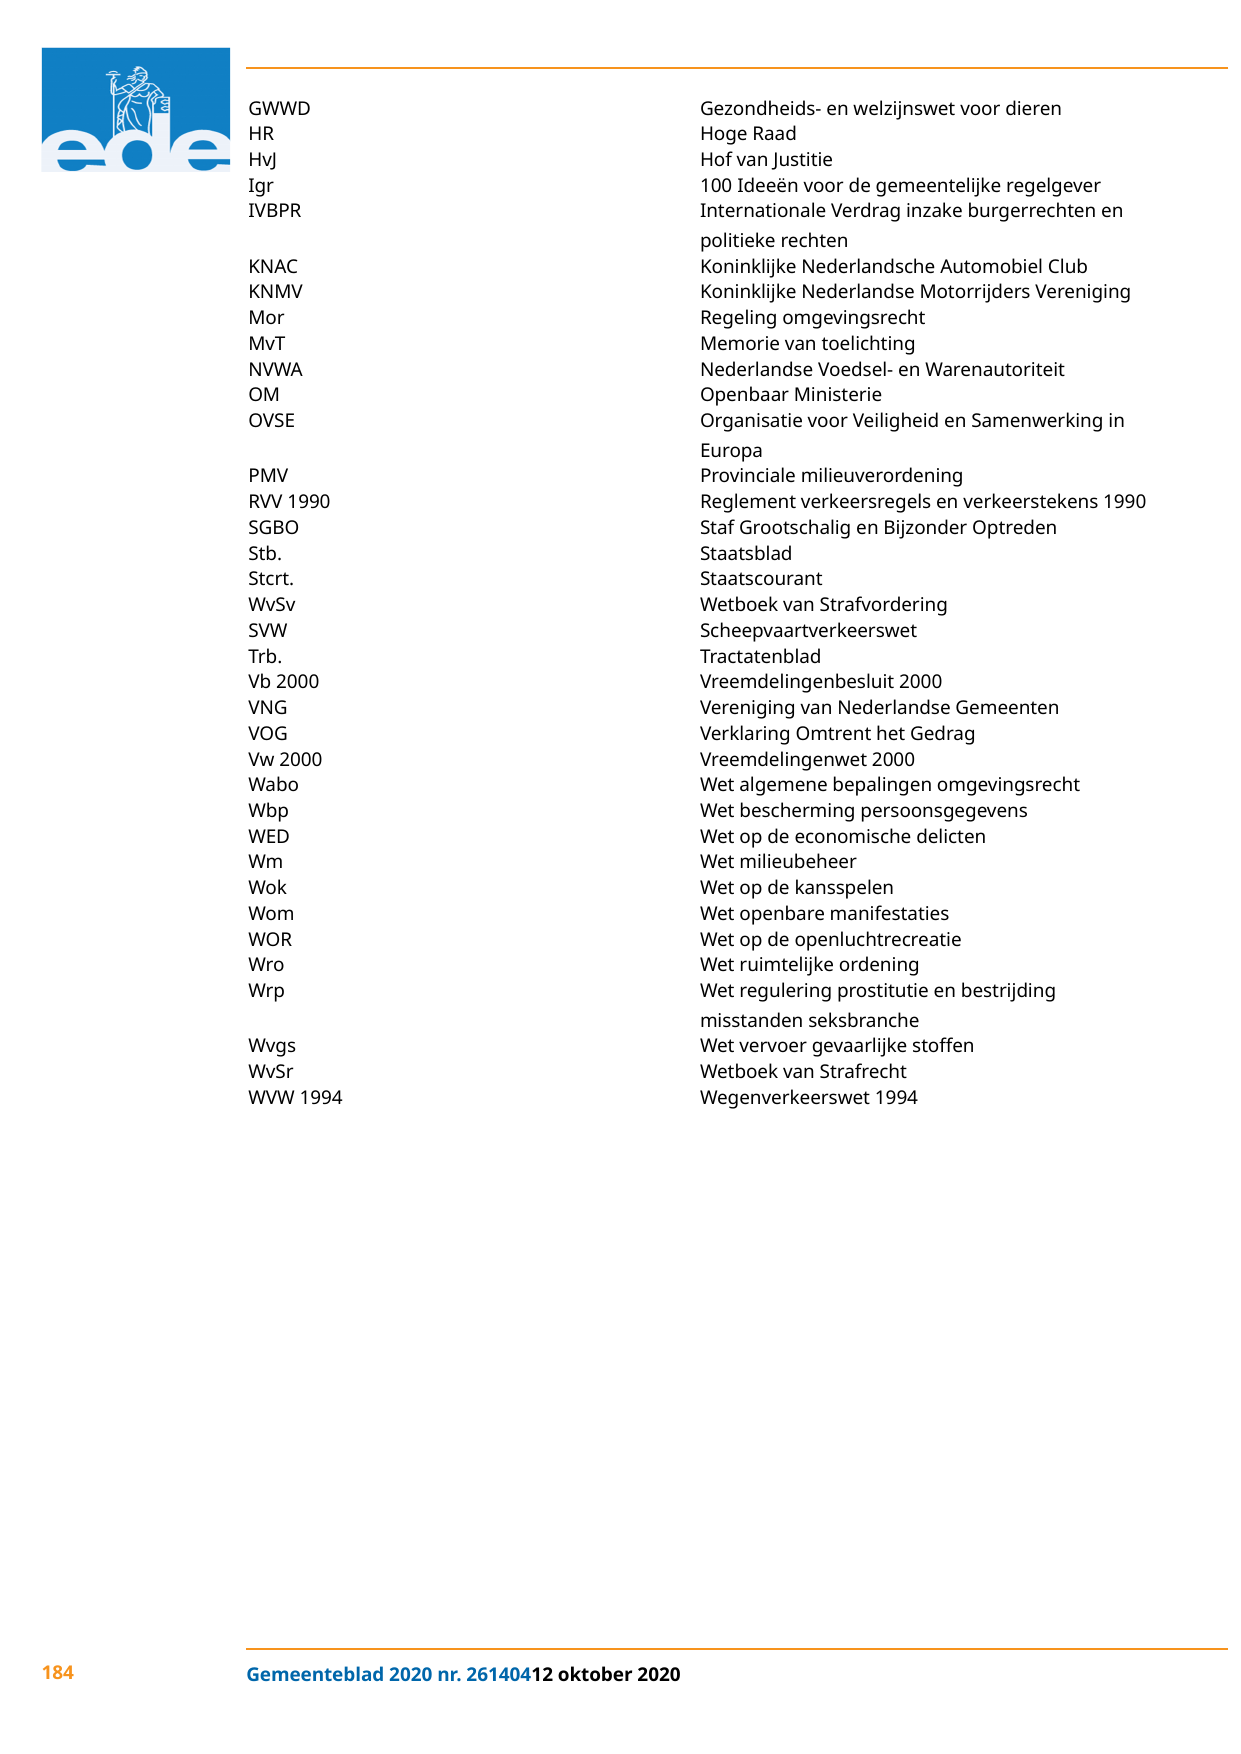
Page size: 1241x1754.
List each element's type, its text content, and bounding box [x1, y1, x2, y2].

table_cell KNAC [248, 253, 700, 279]
table_cell Wet op de openluchtrecreatie [700, 926, 1152, 952]
table_cell PMV [248, 463, 700, 488]
table_cell Staatsblad [700, 540, 1152, 566]
table_cell Wro [248, 952, 700, 977]
table_cell Vb 2000 [248, 669, 700, 694]
table_cell WOR [248, 926, 700, 952]
table_cell Wegenverkeerswet 1994 [700, 1084, 1152, 1110]
table_cell Wet vervoer gevaarlijke stoffen [700, 1033, 1152, 1058]
table_cell Memorie van toelichting [700, 330, 1152, 356]
table_cell Wet op de economische delicten [700, 823, 1152, 849]
table_cell MvT [248, 330, 700, 356]
table_cell Internationale Verdrag inzake burgerrechten en politieke rechten [700, 198, 1152, 253]
table_cell Wet op de kansspelen [700, 874, 1152, 900]
table_cell Wom [248, 900, 700, 926]
table_cell IVBPR [248, 198, 700, 253]
table_cell Reglement verkeersregels en verkeerstekens 1990 [700, 489, 1152, 514]
table_cell Wm [248, 849, 700, 874]
table_cell Regeling omgevingsrecht [700, 305, 1152, 330]
table_cell Koninklijke Nederlandsche Automobiel Club [700, 253, 1152, 279]
table_cell Wet algemene bepalingen omgevingsrecht [700, 771, 1152, 797]
table_cell Vereniging van Nederlandse Gemeenten [700, 694, 1152, 720]
table_cell RVV 1990 [248, 489, 700, 514]
table_cell Vreemdelingenbesluit 2000 [700, 669, 1152, 694]
table_cell VOG [248, 720, 700, 746]
table_cell Openbaar Ministerie [700, 382, 1152, 407]
table_cell Staf Grootschalig en Bijzonder Optreden [700, 514, 1152, 540]
table_cell Koninklijke Nederlandse Motorrijders Vereniging [700, 279, 1152, 304]
table_cell Scheepvaartverkeerswet [700, 617, 1152, 643]
table_cell WvSr [248, 1058, 700, 1084]
table_cell NVWA [248, 356, 700, 382]
table_cell Wet ruimtelijke ordening [700, 952, 1152, 977]
table_cell WvSv [248, 591, 700, 617]
table_cell WVW 1994 [248, 1084, 700, 1110]
table_cell Wok [248, 874, 700, 900]
table_cell Stb. [248, 540, 700, 566]
table_cell Wrp [248, 977, 700, 1033]
table_cell Trb. [248, 643, 700, 668]
table_cell Provinciale milieuverordening [700, 463, 1152, 488]
table_cell SGBO [248, 514, 700, 540]
table_cell Wbp [248, 797, 700, 823]
table_cell Verklaring Omtrent het Gedrag [700, 720, 1152, 746]
table_cell VNG [248, 694, 700, 720]
table_cell Wet bescherming persoonsgegevens [700, 797, 1152, 823]
table_cell Nederlandse Voedsel- en Warenautoriteit [700, 356, 1152, 382]
table_cell Wet milieubeheer [700, 849, 1152, 874]
table_cell SVW [248, 617, 700, 643]
table_cell Mor [248, 305, 700, 330]
table_cell Wet openbare manifestaties [700, 900, 1152, 926]
table_cell Wet regulering prostitutie en bestrijding misstanden seksbranche [700, 977, 1152, 1033]
table_cell Hof van Justitie [700, 146, 1152, 172]
table_cell Staatscourant [700, 566, 1152, 591]
table_cell Gezondheids- en welzijnswet voor dieren [700, 95, 1152, 121]
table_cell OVSE [248, 408, 700, 463]
table_cell OM [248, 382, 700, 407]
table_cell 100 Ideeën voor de gemeentelijke regelgever [700, 172, 1152, 198]
table_cell Tractatenblad [700, 643, 1152, 668]
table_cell Stcrt. [248, 566, 700, 591]
table_cell HR [248, 121, 700, 146]
table_cell Wvgs [248, 1033, 700, 1058]
table_cell Wabo [248, 771, 700, 797]
table_cell Vw 2000 [248, 746, 700, 771]
table_cell WED [248, 823, 700, 849]
table_cell Hoge Raad [700, 121, 1152, 146]
table_cell Wetboek van Strafrecht [700, 1058, 1152, 1084]
table_cell HvJ [248, 146, 700, 172]
picture [41, 47, 231, 172]
table_cell GWWD [248, 95, 700, 121]
table_cell Igr [248, 172, 700, 198]
table_cell Vreemdelingenwet 2000 [700, 746, 1152, 771]
table_cell Organisatie voor Veiligheid en Samenwerking in Europa [700, 408, 1152, 463]
table_cell Wetboek van Strafvordering [700, 591, 1152, 617]
table_cell KNMV [248, 279, 700, 304]
